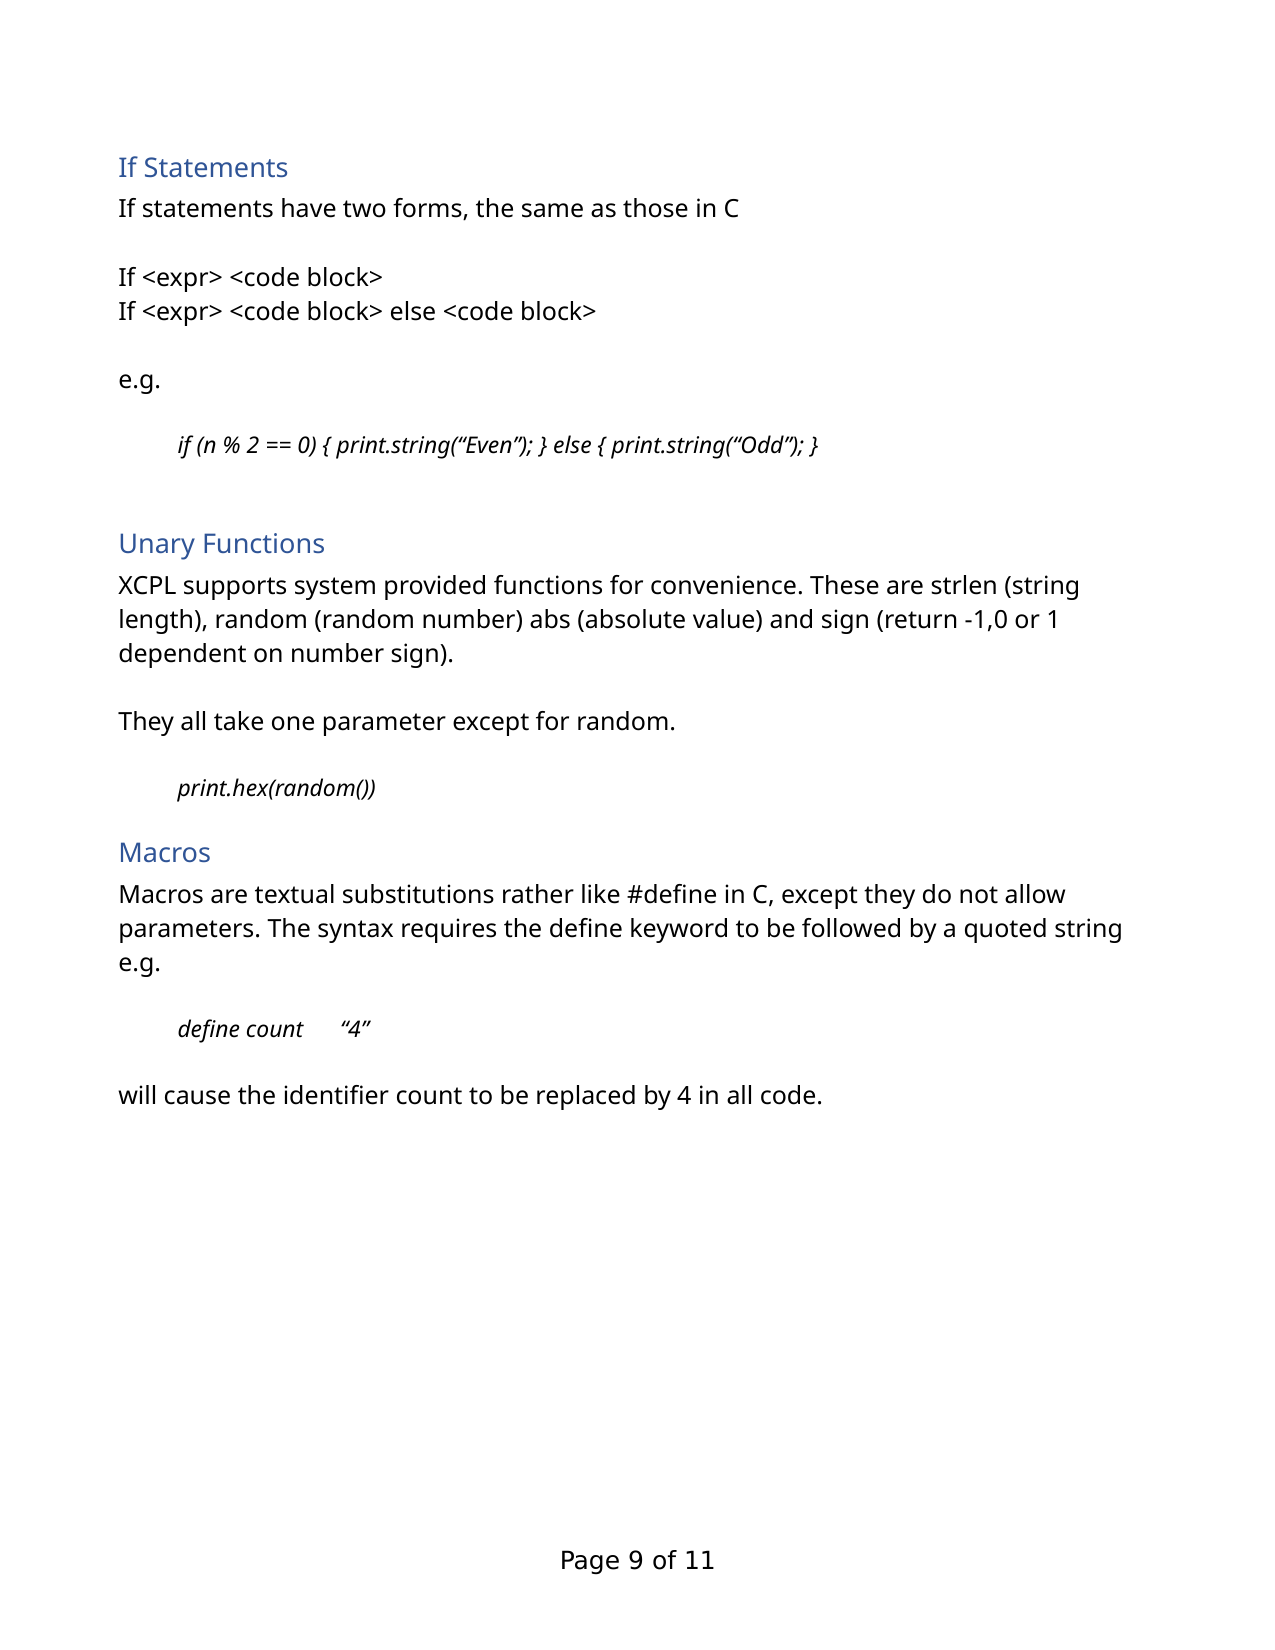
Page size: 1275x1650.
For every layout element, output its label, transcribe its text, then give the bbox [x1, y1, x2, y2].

text They all take one parameter except for random. [118, 704, 1157, 738]
text If statements have two forms, the same as those in C [118, 191, 1157, 225]
text e.g. [118, 361, 1157, 395]
text if (n % 2 == 0) { print.string(“Even”); } else { print.string(“Odd”); } [177, 429, 1157, 461]
text print.hex(random()) [177, 772, 1157, 803]
text will cause the identifier count to be replaced by 4 in all code. [118, 1078, 1157, 1112]
subtitle If Statements [118, 148, 1157, 185]
subtitle Macros [118, 833, 1157, 870]
text Macros are textual substitutions rather like #define in C, except they do not allow parameters. The syntax requires the define keyword to be followed by a quoted string e.g. [118, 876, 1157, 978]
text If <expr> <code block> [118, 259, 1157, 293]
text XCPL supports system provided functions for convenience. These are strlen (string length), random (random number) abs (absolute value) and sign (return -1,0 or 1 dependent on number sign). [118, 568, 1157, 670]
text define count “4” [177, 1012, 1157, 1044]
subtitle Unary Functions [118, 525, 1157, 562]
text If <expr> <code block> else <code block> [118, 293, 1157, 327]
